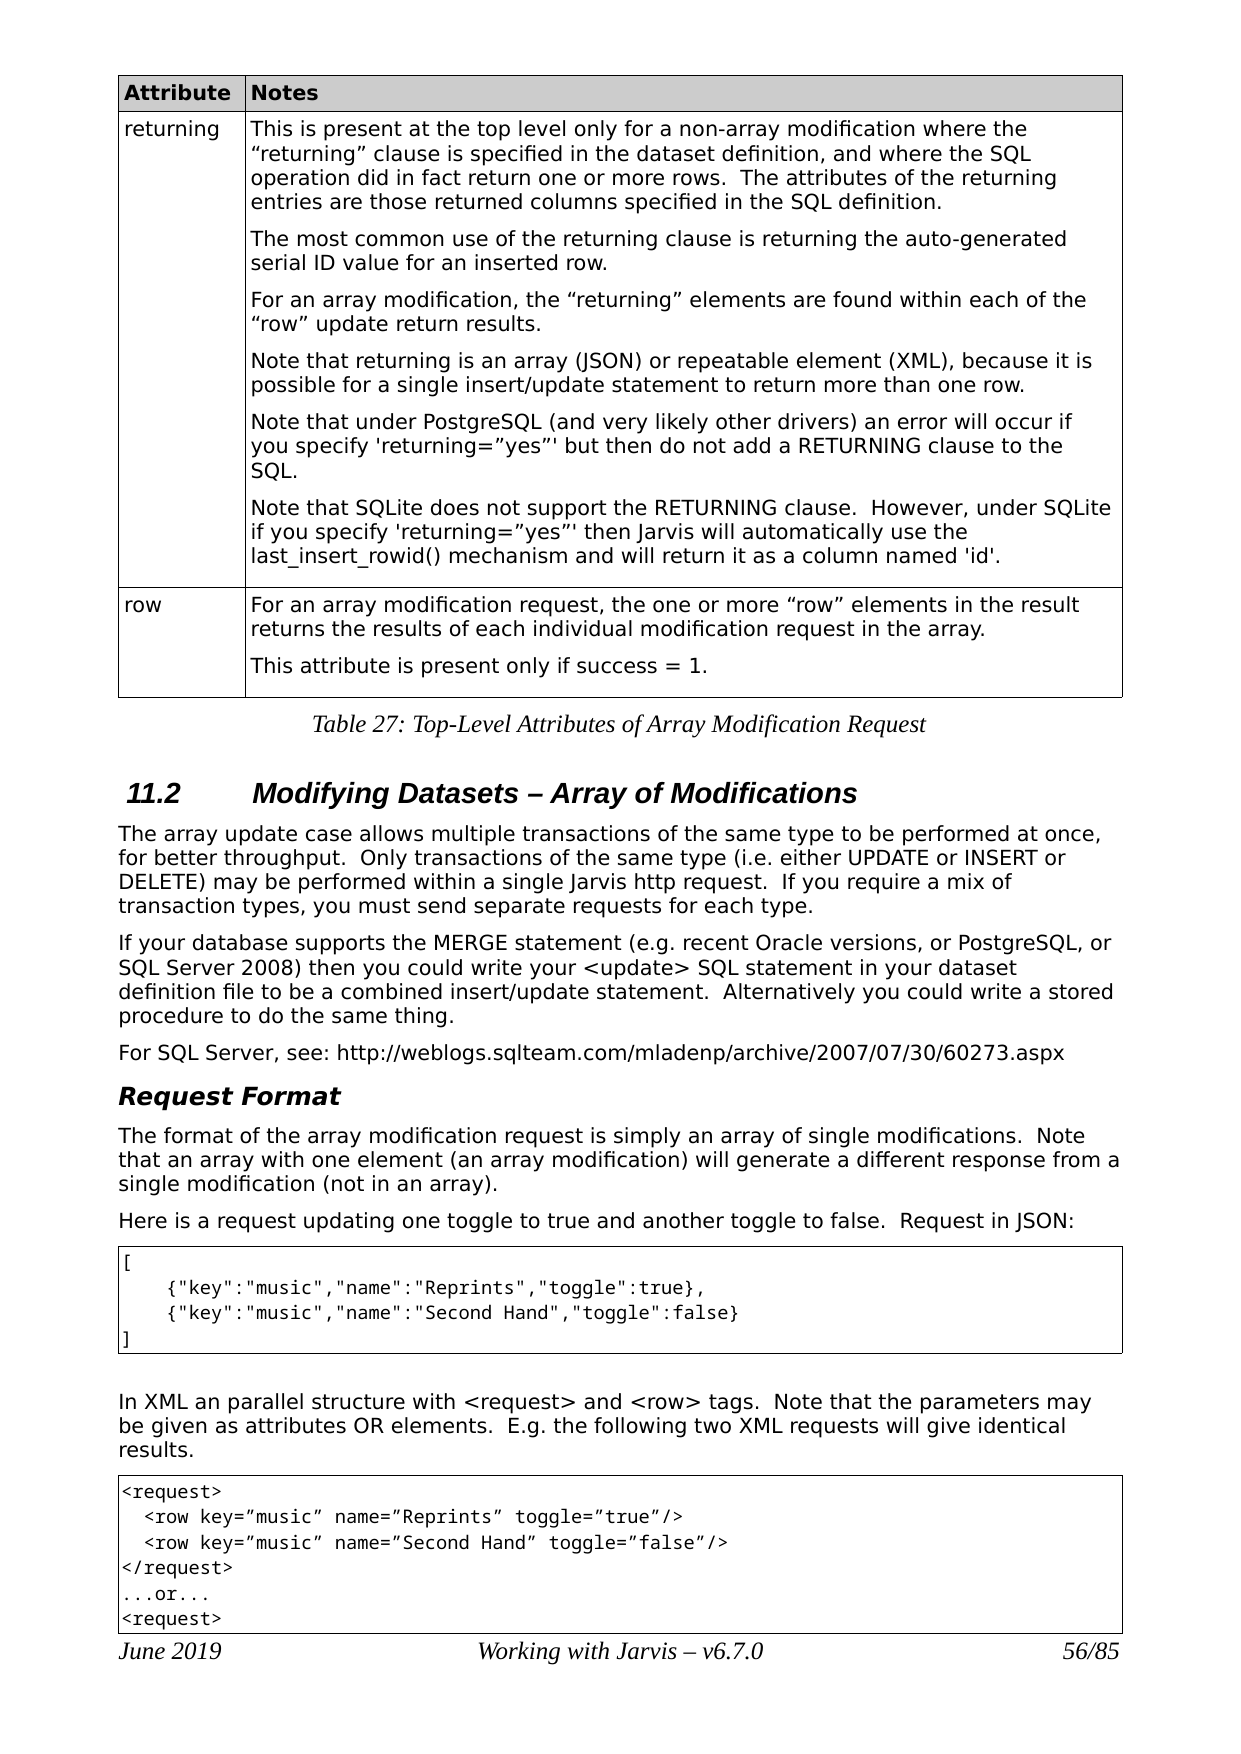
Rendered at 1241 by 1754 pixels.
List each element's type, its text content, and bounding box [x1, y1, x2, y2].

text For SQL Server, see: http://weblogs.sqlteam.com/mladenp/archive/2007/07/30/60273.aspx [118, 1041, 1122, 1065]
text ] [119, 1322, 1122, 1353]
table_cell This is present at the top level only for a non-array modification where the “returning” clause is specified in the dataset definition, and where the SQL operation did in fact return one or more rows. The attributes of the returning entries are those returned columns specified in the SQL definition. The most common use of the returning clause is returning the auto-generated serial ID value for an inserted row. For an array modification, the “returning” elements are found within each of the “row” update return results. Note that returning is an array (JSON) or repeatable element (XML), because it is possible for a single insert/update statement to return more than one row. Note that under PostgreSQL (and very likely other drivers) an error will occur if you specify 'returning=”yes”' but then do not add a RETURNING clause to the SQL. Note that SQLite does not support the RETURNING clause. However, under SQLite if you specify 'returning=”yes”' then Jarvis will automatically use the last_insert_rowid() mechanism and will return it as a column named 'id'. [246, 112, 1122, 587]
text Table 27: Top-Level Attributes of Array Modification Request [118, 709, 1122, 738]
subtitle Request Format [118, 1082, 1122, 1111]
text {"key":"music","name":"Second Hand","toggle":false} [119, 1297, 1122, 1322]
text </request> [119, 1552, 1122, 1577]
text [ [119, 1247, 1122, 1271]
table_cell row [119, 588, 245, 696]
text ...or... [119, 1577, 1122, 1603]
table_header Notes [246, 76, 1122, 111]
text If your database supports the MERGE statement (e.g. recent Oracle versions, or PostgreSQL, or SQL Server 2008) then you could write your <update> SQL statement in your dataset definition file to be a combined insert/update statement. Alternatively you could write a stored procedure to do the same thing. [118, 931, 1122, 1028]
text <request> [119, 1476, 1122, 1501]
text Here is a request updating one toggle to true and another toggle to false. Request in JSON: [118, 1209, 1122, 1233]
text The array update case allows multiple transactions of the same type to be performed at once, for better throughput. Only transactions of the same type (i.e. either UPDATE or INSERT or DELETE) may be performed within a single Jarvis http request. If you require a mix of transaction types, you must send separate requests for each type. [118, 822, 1122, 919]
table_header Attribute [119, 76, 245, 111]
text The format of the array modification request is simply an array of single modifications. Note that an array with one element (an array modification) will generate a different response from a single modification (not in an array). [118, 1124, 1122, 1197]
text <row key=”music” name=”Second Hand” toggle=”false”/> [119, 1526, 1122, 1552]
text {"key":"music","name":"Reprints","toggle":true}, [119, 1271, 1122, 1297]
table_cell For an array modification request, the one or more “row” elements in the result returns the results of each individual modification request in the array. This attribute is present only if success = 1. [246, 588, 1122, 696]
text <row key=”music” name=”Reprints” toggle=”true”/> [119, 1501, 1122, 1526]
subtitle Modifying Datasets – Array of Modifications [118, 776, 1122, 809]
text <request> [119, 1603, 1122, 1633]
table_cell returning [119, 112, 245, 587]
text In XML an parallel structure with <request> and <row> tags. Note that the parameters may be given as attributes OR elements. E.g. the following two XML requests will give identical results. [118, 1390, 1122, 1463]
